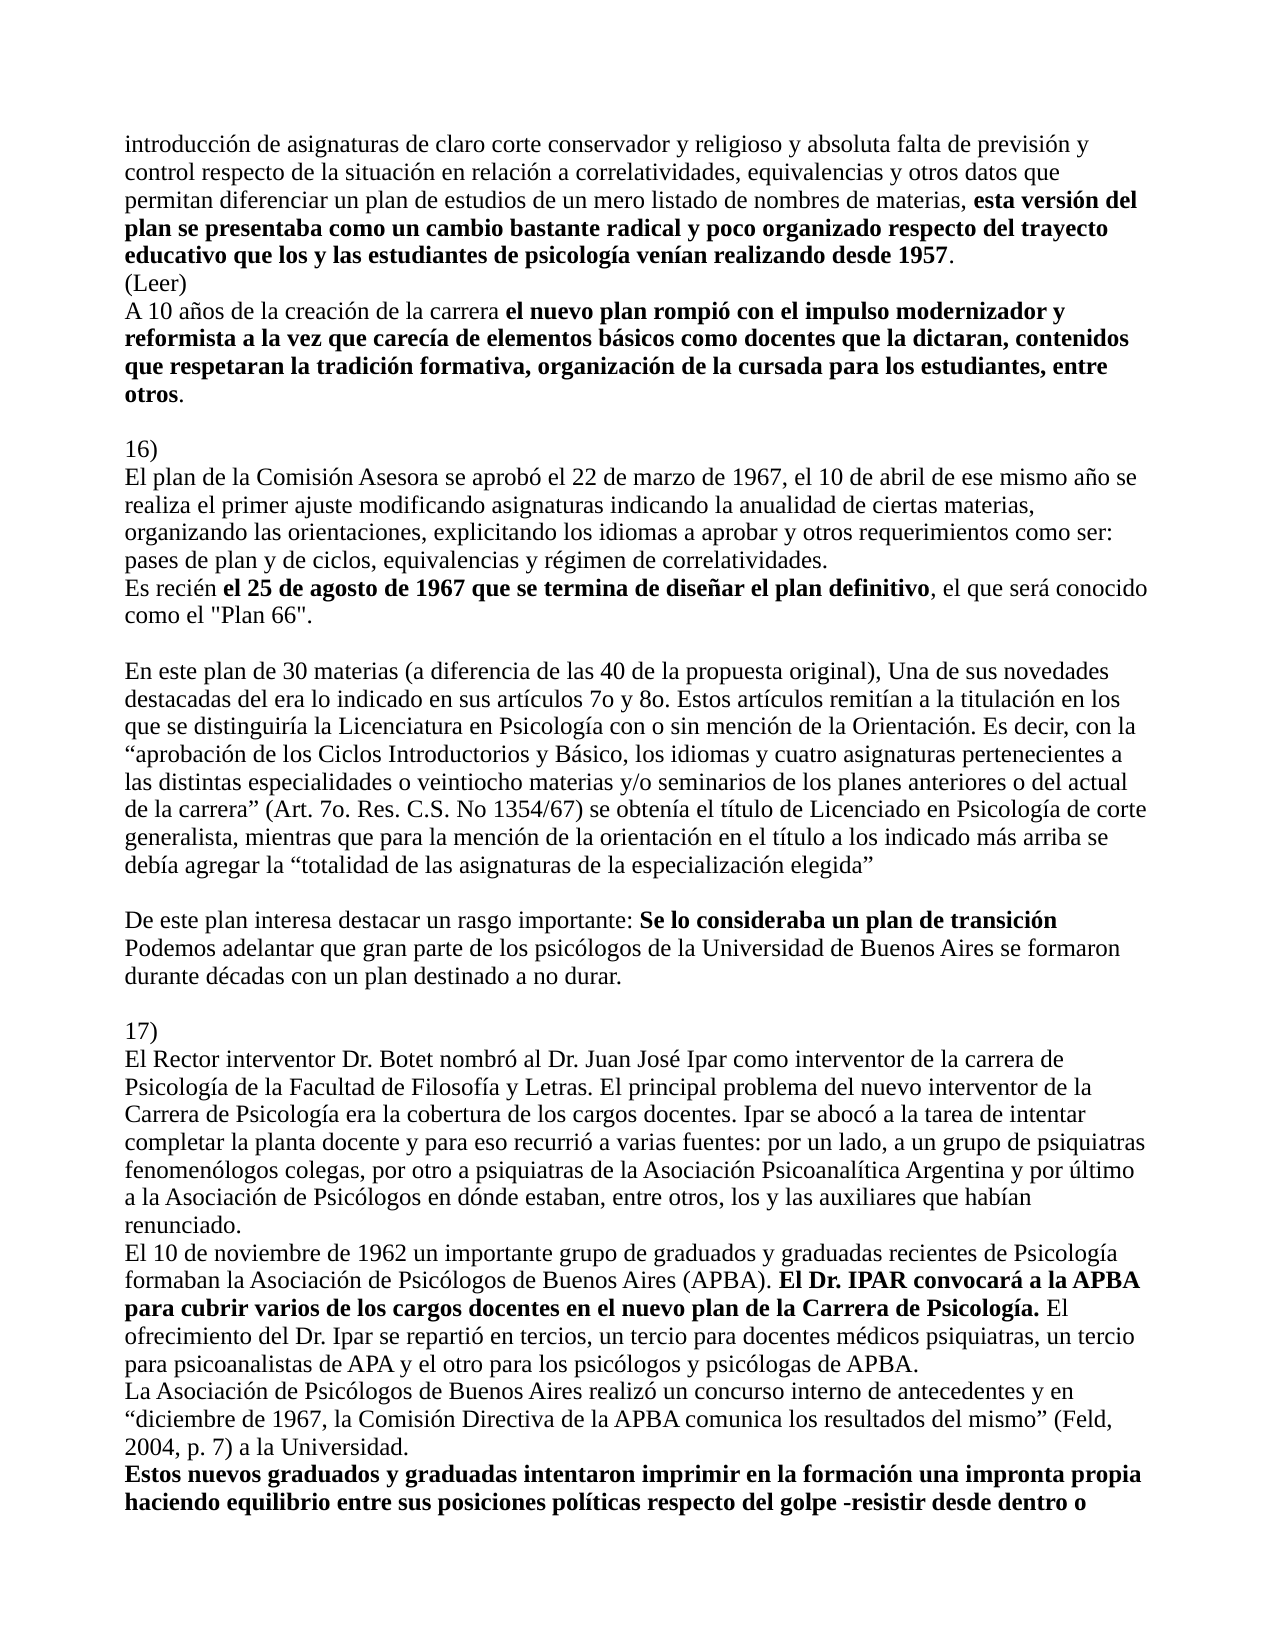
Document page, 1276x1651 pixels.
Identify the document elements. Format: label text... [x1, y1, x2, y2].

text 17) [118, 1017, 1157, 1045]
text Estos nuevos graduados y graduadas intentaron imprimir en la formación una impronta propia haciendo equilibrio entre sus posiciones políticas respecto del golpe -resistir desde dentro o [118, 1461, 1157, 1522]
text (Leer) [118, 269, 1157, 297]
text El Rector interventor Dr. Botet nombró al Dr. Juan José Ipar como interventor de la carrera de Psicología de la Facultad de Filosofía y Letras. El principal problema del nuevo interventor de la Carrera de Psicología era la cobertura de los cargos docentes. Ipar se abocó a la tarea de intentar completar la planta docente y para eso recurrió a varias fuentes: por un lado, a un grupo de psiquiatras fenomenólogos colegas, por otro a psiquiatras de la Asociación Psicoanalítica Argentina y por último a la Asociación de Psicólogos en dónde estaban, entre otros, los y las auxiliares que habían renunciado. [118, 1045, 1157, 1239]
text 16) [118, 435, 1157, 463]
text El 10 de noviembre de 1962 un importante grupo de graduados y graduadas recientes de Psicología formaban la Asociación de Psicólogos de Buenos Aires (APBA). El Dr. IPAR convocará a la APBA para cubrir varios de los cargos docentes en el nuevo plan de la Carrera de Psicología. El ofrecimiento del Dr. Ipar se repartió en tercios, un tercio para docentes médicos psiquiatras, un tercio para psicoanalistas de APA y el otro para los psicólogos y psicólogas de APBA. [118, 1239, 1157, 1377]
text De este plan interesa destacar un rasgo importante: Se lo consideraba un plan de transición [118, 906, 1157, 934]
text introducción de asignaturas de claro corte conservador y religioso y absoluta falta de previsión y control respecto de la situación en relación a correlatividades, equivalencias y otros datos que permitan diferenciar un plan de estudios de un mero listado de nombres de materias, esta versión del plan se presentaba como un cambio bastante radical y poco organizado respecto del trayecto educativo que los y las estudiantes de psicología venían realizando desde 1957. [118, 124, 1157, 269]
text Es recién el 25 de agosto de 1967 que se termina de diseñar el plan definitivo, el que será conocido como el "Plan 66". [118, 574, 1157, 629]
text La Asociación de Psicólogos de Buenos Aires realizó un concurso interno de antecedentes y en “diciembre de 1967, la Comisión Directiva de la APBA comunica los resultados del mismo” (Feld, 2004, p. 7) a la Universidad. [118, 1377, 1157, 1461]
text En este plan de 30 materias (a diferencia de las 40 de la propuesta original), Una de sus novedades destacadas del era lo indicado en sus artículos 7o y 8o. Estos artículos remitían a la titulación en los que se distinguiría la Licenciatura en Psicología con o sin mención de la Orientación. Es decir, con la “aprobación de los Ciclos Introductorios y Básico, los idiomas y cuatro asignaturas pertenecientes a las distintas especialidades o veintiocho materias y/o seminarios de los planes anteriores o del actual de la carrera” (Art. 7o. Res. C.S. No 1354/67) se obtenía el título de Licenciado en Psicología de corte generalista, mientras que para la mención de la orientación en el título a los indicado más arriba se debía agregar la “totalidad de las asignaturas de la especialización elegida” [118, 657, 1157, 879]
text Podemos adelantar que gran parte de los psicólogos de la Universidad de Buenos Aires se formaron durante décadas con un plan destinado a no durar. [118, 934, 1157, 989]
text El plan de la Comisión Asesora se aprobó el 22 de marzo de 1967, el 10 de abril de ese mismo año se realiza el primer ajuste modificando asignaturas indicando la anualidad de ciertas materias, organizando las orientaciones, explicitando los idiomas a aprobar y otros requerimientos como ser: pases de plan y de ciclos, equivalencias y régimen de correlatividades. [118, 463, 1157, 574]
text A 10 años de la creación de la carrera el nuevo plan rompió con el impulso modernizador y reformista a la vez que carecía de elementos básicos como docentes que la dictaran, contenidos que respetaran la tradición formativa, organización de la cursada para los estudiantes, entre otros. [118, 297, 1157, 408]
